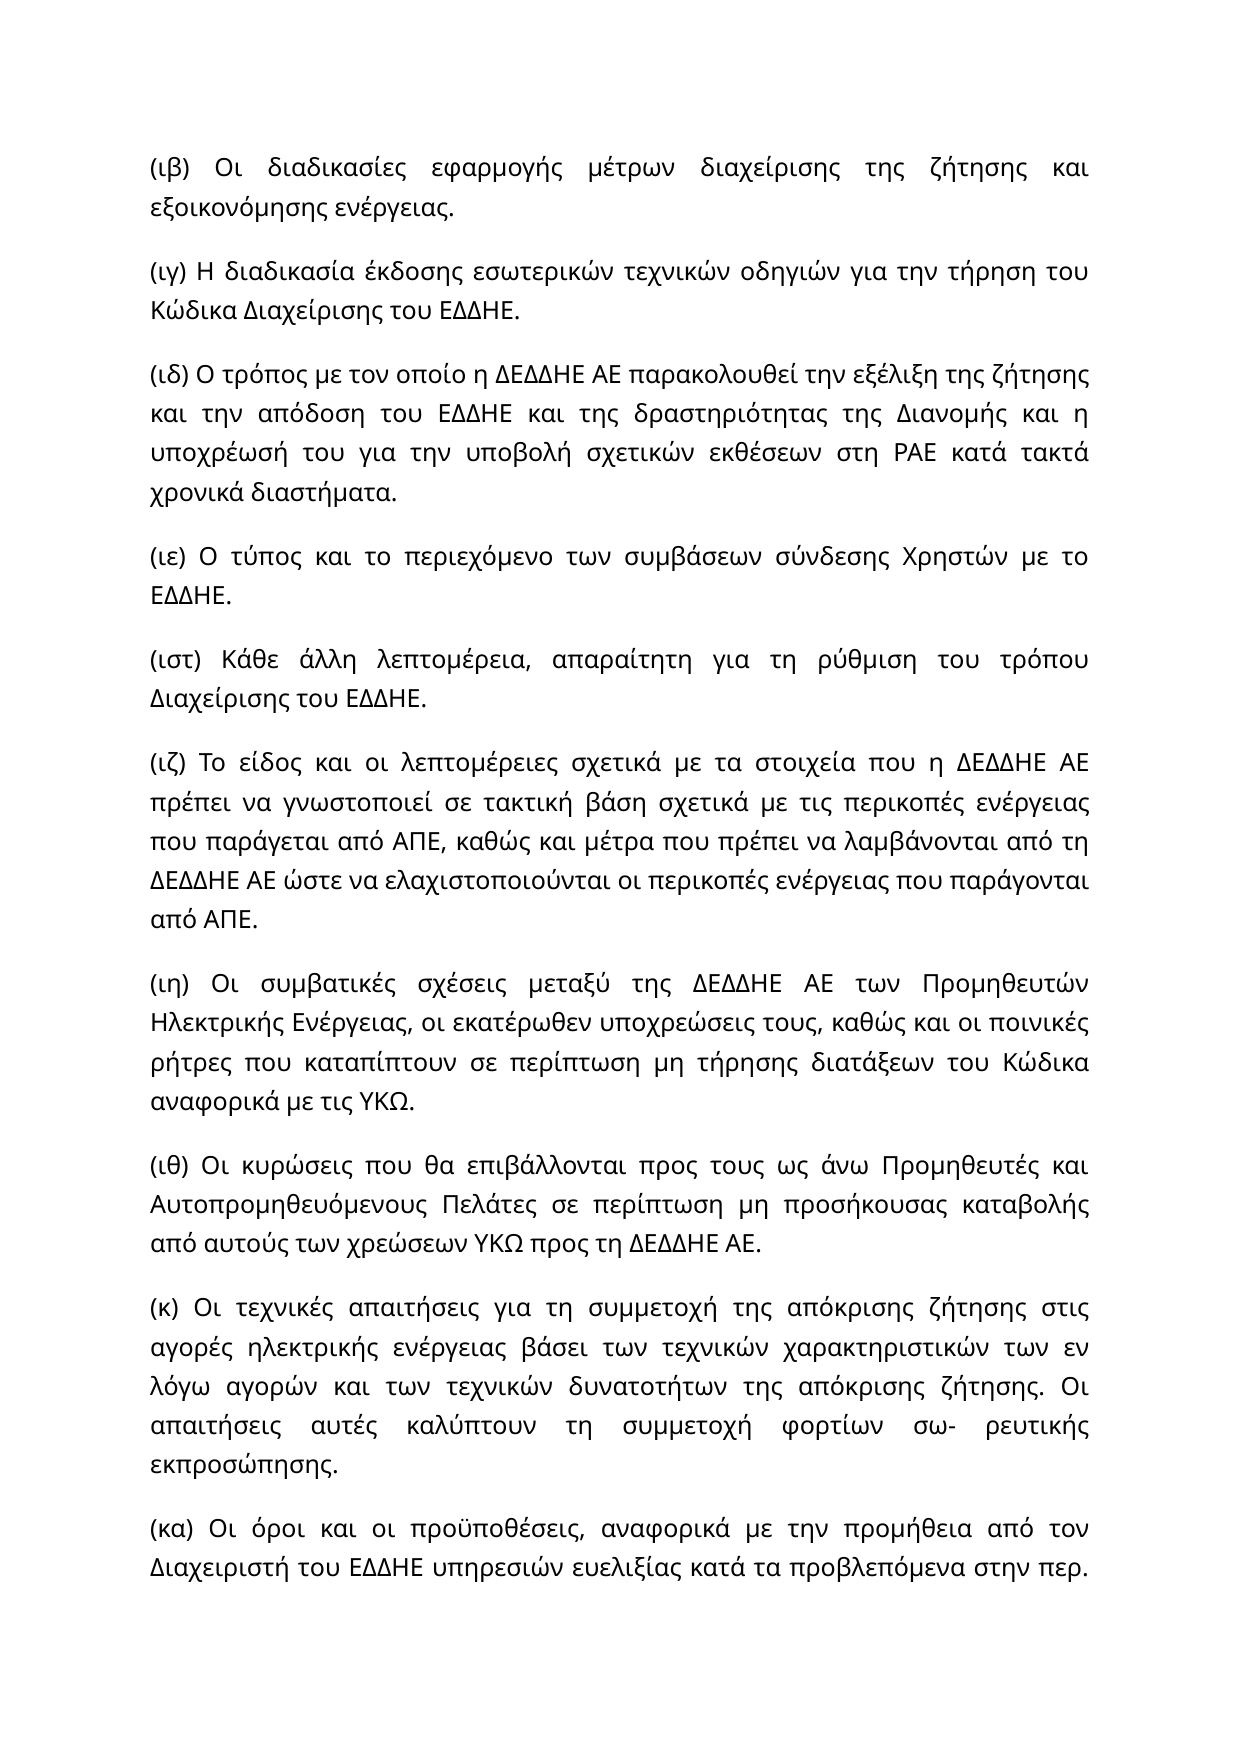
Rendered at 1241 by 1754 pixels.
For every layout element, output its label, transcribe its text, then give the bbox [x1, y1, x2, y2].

text (ιε) Ο τύπος και το περιεχόμενο των συμβάσεων σύνδεσης Χρηστών με το ΕΔΔΗΕ. [150, 538, 1090, 612]
text (ιθ) Οι κυρώσεις που θα επιβάλλονται προς τους ως άνω Προμηθευτές και Αυτοπρομηθευόμενους Πελάτες σε περίπτωση μη προσήκουσας καταβολής από αυτούς των χρεώσεων ΥΚΩ προς τη ΔΕΔΔΗΕ ΑΕ. [150, 1147, 1090, 1260]
text (κα) Οι όροι και οι προϋποθέσεις, αναφορικά με την προμήθεια από τον Διαχειριστή του ΕΔΔΗΕ υπηρεσιών ευελιξίας κατά τα προβλεπόμενα στην περ. [150, 1511, 1090, 1584]
text (ιγ) Η διαδικασία έκδοσης εσωτερικών τεχνικών οδηγιών για την τήρηση του Κώδικα Διαχείρισης του ΕΔΔΗΕ. [150, 253, 1090, 327]
text (ιδ) Ο τρόπος με τον οποίο η ΔΕΔΔΗΕ ΑΕ παρακολουθεί την εξέλιξη της ζήτησης και την απόδοση του ΕΔΔΗΕ και της δραστηριότητας της Διανομής και η υποχρέωσή του για την υποβολή σχετικών εκθέσεων στη ΡΑΕ κατά τακτά χρονικά διαστήματα. [150, 357, 1090, 508]
text (ιβ) Οι διαδικασίες εφαρμογής μέτρων διαχείρισης της ζήτησης και εξοικονόμησης ενέργειας. [150, 150, 1090, 223]
text (ιζ) Το είδος και οι λεπτομέρειες σχετικά με τα στοιχεία που η ΔΕΔΔΗΕ ΑΕ πρέπει να γνωστοποιεί σε τακτική βάση σχετικά με τις περικοπές ενέργειας που παράγεται από ΑΠΕ, καθώς και μέτρα που πρέπει να λαμβάνονται από τη ΔΕΔΔΗΕ ΑΕ ώστε να ελαχιστοποιούνται οι περικοπές ενέργειας που παράγονται από ΑΠΕ. [150, 745, 1090, 936]
text (ιη) Οι συμβατικές σχέσεις μεταξύ της ΔΕΔΔΗΕ ΑΕ των Προμηθευτών Ηλεκτρικής Ενέργειας, οι εκατέρωθεν υποχρεώσεις τους, καθώς και οι ποινικές ρήτρες που καταπίπτουν σε περίπτωση μη τήρησης διατάξεων του Κώδικα αναφορικά με τις ΥΚΩ. [150, 966, 1090, 1117]
text (ιστ) Κάθε άλλη λεπτομέρεια, απαραίτητη για τη ρύθμιση του τρόπου Διαχείρισης του ΕΔΔΗΕ. [150, 642, 1090, 715]
text (κ) Οι τεχνικές απαιτήσεις για τη συμμετοχή της απόκρισης ζήτησης στις αγορές ηλεκτρικής ενέργειας βάσει των τεχνικών χαρακτηριστικών των εν λόγω αγορών και των τεχνικών δυνατοτήτων της απόκρισης ζήτησης. Οι απαιτήσεις αυτές καλύπτουν τη συμμετοχή φορτίων σω- ρευτικής εκπροσώπησης. [150, 1290, 1090, 1481]
